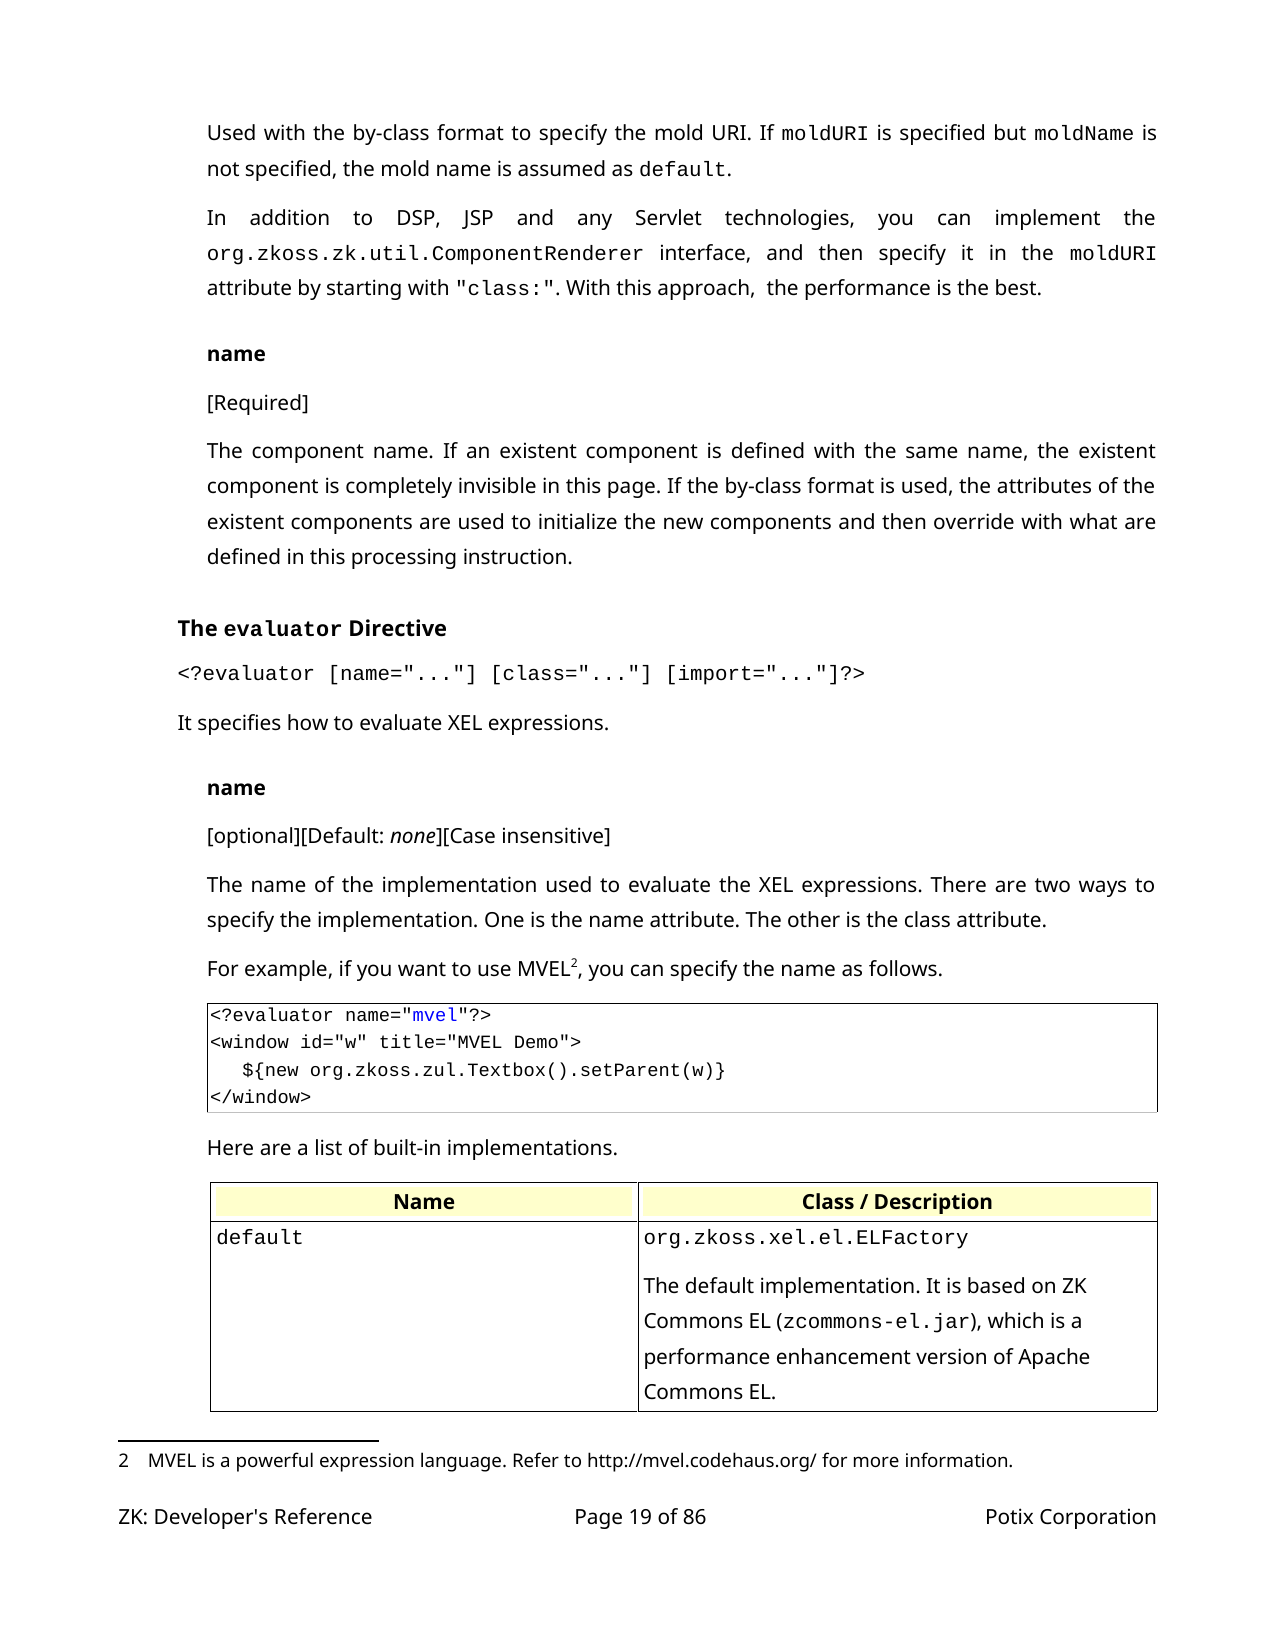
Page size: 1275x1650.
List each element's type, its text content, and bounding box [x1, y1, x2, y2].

text For example, if you want to use MVEL, you can specify the name as follows. [207, 954, 1157, 983]
subtitle name [207, 339, 1157, 367]
text <?evaluator [name="..."] [class="..."] [import="..."]?> [177, 663, 1157, 687]
text The component name. If an existent component is defined with the same name, the existent component is completely invisible in this page. If the by-class format is used, the attributes of the existent components are used to initialize the new components and then override with what are defined in this processing instruction. [207, 436, 1157, 570]
text </window> [208, 1085, 1157, 1112]
text It specifies how to evaluate XEL expressions. [177, 708, 1157, 736]
table_cell default [211, 1222, 637, 1411]
text <window id="w" title="MVEL Demo"> [208, 1030, 1157, 1055]
text ${new org.zkoss.zul.Textbox().setParent(w)} [208, 1058, 1157, 1082]
table_cell org.zkoss.xel.el.ELFactory The default implementation. It is based on ZK Commons EL (zcommons-el.jar), which is a performance enhancement version of Apache Commons EL. [639, 1222, 1157, 1411]
text <?evaluator name="mvel"?> [208, 1004, 1157, 1027]
text The name of the implementation used to evaluate the XEL expressions. There are two ways to specify the implementation. One is the name attribute. The other is the class attribute. [207, 870, 1157, 934]
table_header Class / Description [639, 1183, 1157, 1221]
text [Required] [207, 388, 1157, 416]
text [optional][Default: none][Case insensitive] [207, 821, 1157, 850]
text In addition to DSP, JSP and any Servlet technologies, you can implement the org.zkoss.zk.util.ComponentRenderer interface, and then specify it in the moldURI attribute by starting with "class:". With this approach, the performance is the best. [207, 203, 1157, 302]
text MVEL is a powerful expression language. Refer to http://mvel.codehaus.org/ for more information. [118, 1447, 1157, 1473]
subtitle The evaluator Directive [177, 613, 1157, 643]
text Here are a list of built-in implementations. [207, 1133, 1157, 1161]
table_header Name [211, 1183, 637, 1221]
text Used with the by-class format to specify the mold URI. If moldURI is specified but moldName is not specified, the mold name is assumed as default. [207, 118, 1157, 182]
subtitle name [207, 773, 1157, 801]
